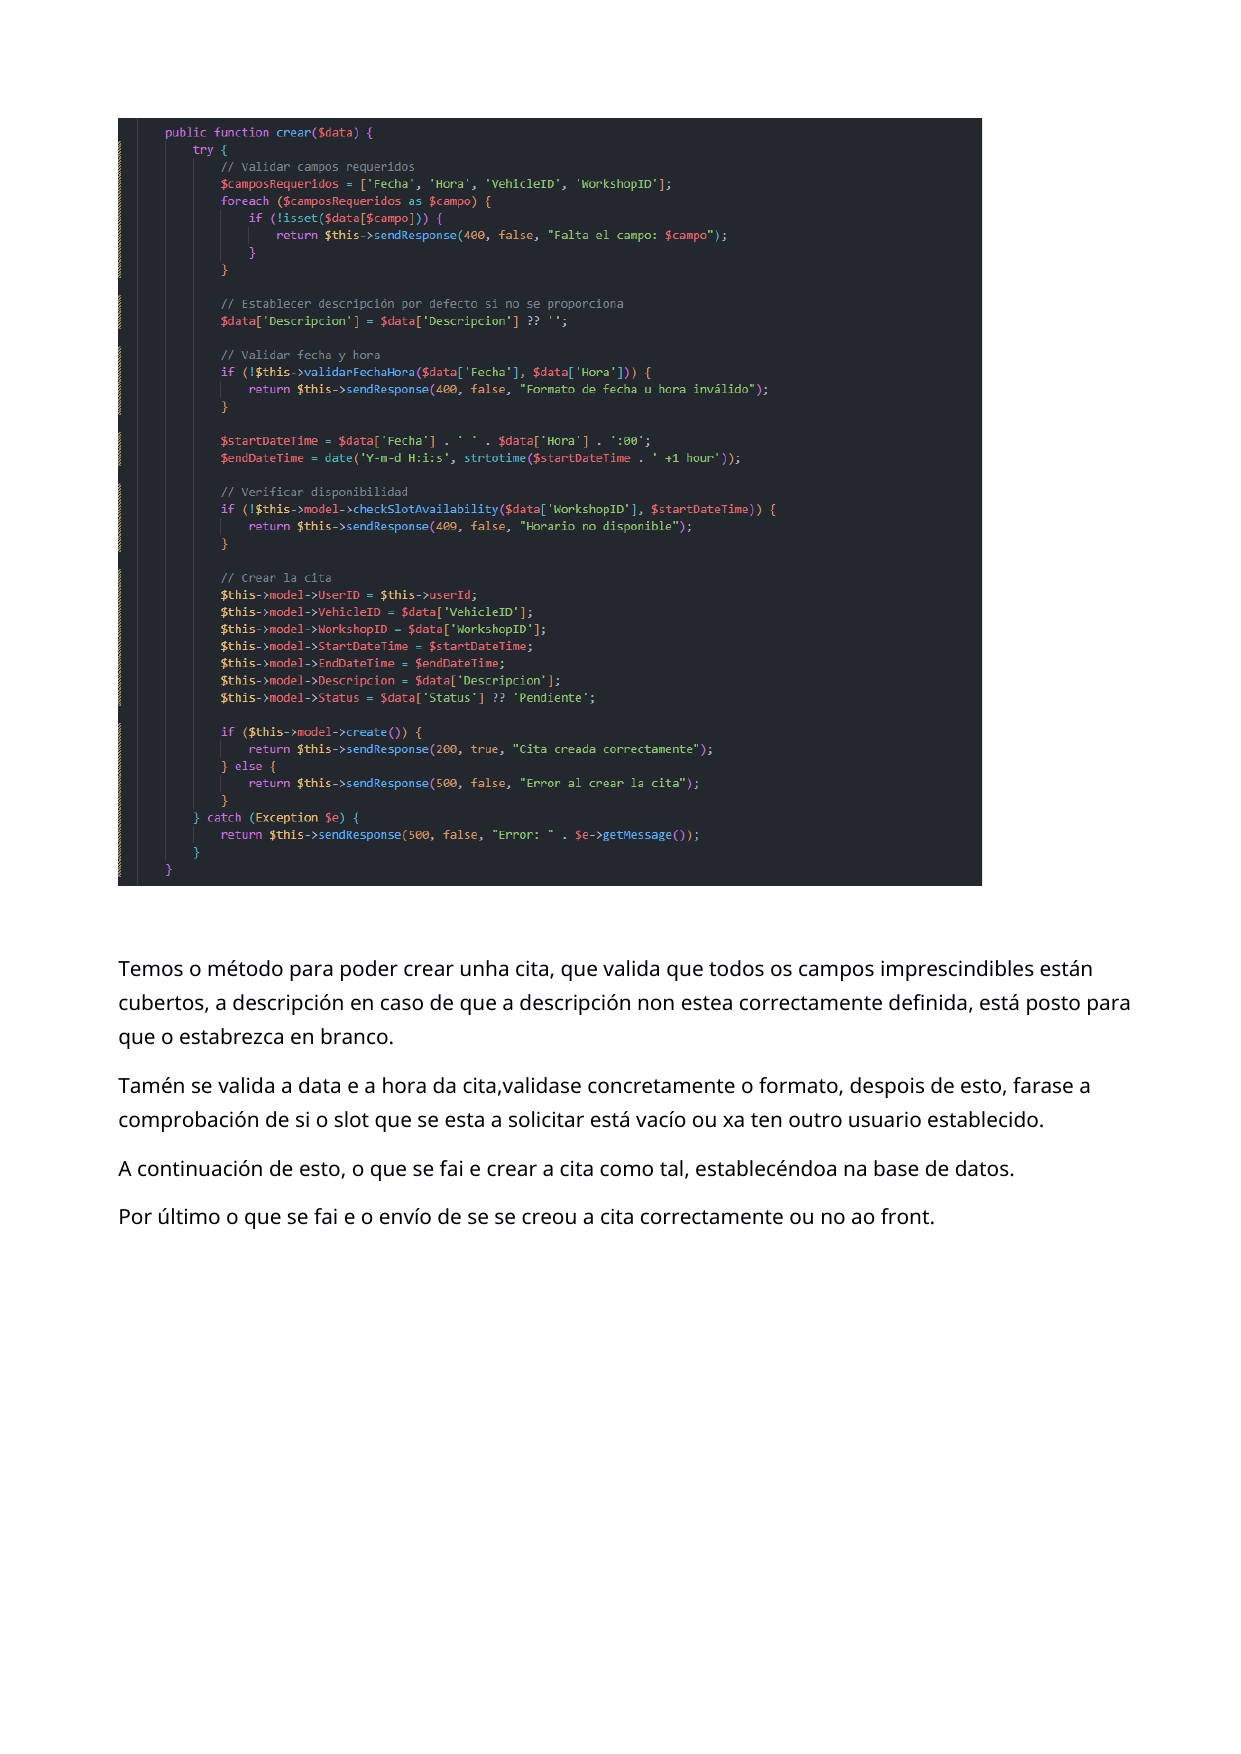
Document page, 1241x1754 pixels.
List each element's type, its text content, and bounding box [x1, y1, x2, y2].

text Por último o que se fai e o envío de se se creou a cita correctamente ou no ao front. [118, 1202, 1152, 1231]
text Temos o método para poder crear unha cita, que valida que todos os campos imprescindibles están cubertos, a descripción en caso de que a descripción non estea correctamente definida, está posto para que o estabrezca en branco. [118, 954, 1152, 1051]
text A continuación de esto, o que se fai e crear a cita como tal, establecéndoa na base de datos. [118, 1154, 1152, 1182]
picture [118, 118, 983, 886]
text Tamén se valida a data e a hora da cita,validase concretamente o formato, despois de esto, farase a comprobación de si o slot que se esta a solicitar está vacío ou xa ten outro usuario establecido. [118, 1071, 1152, 1133]
